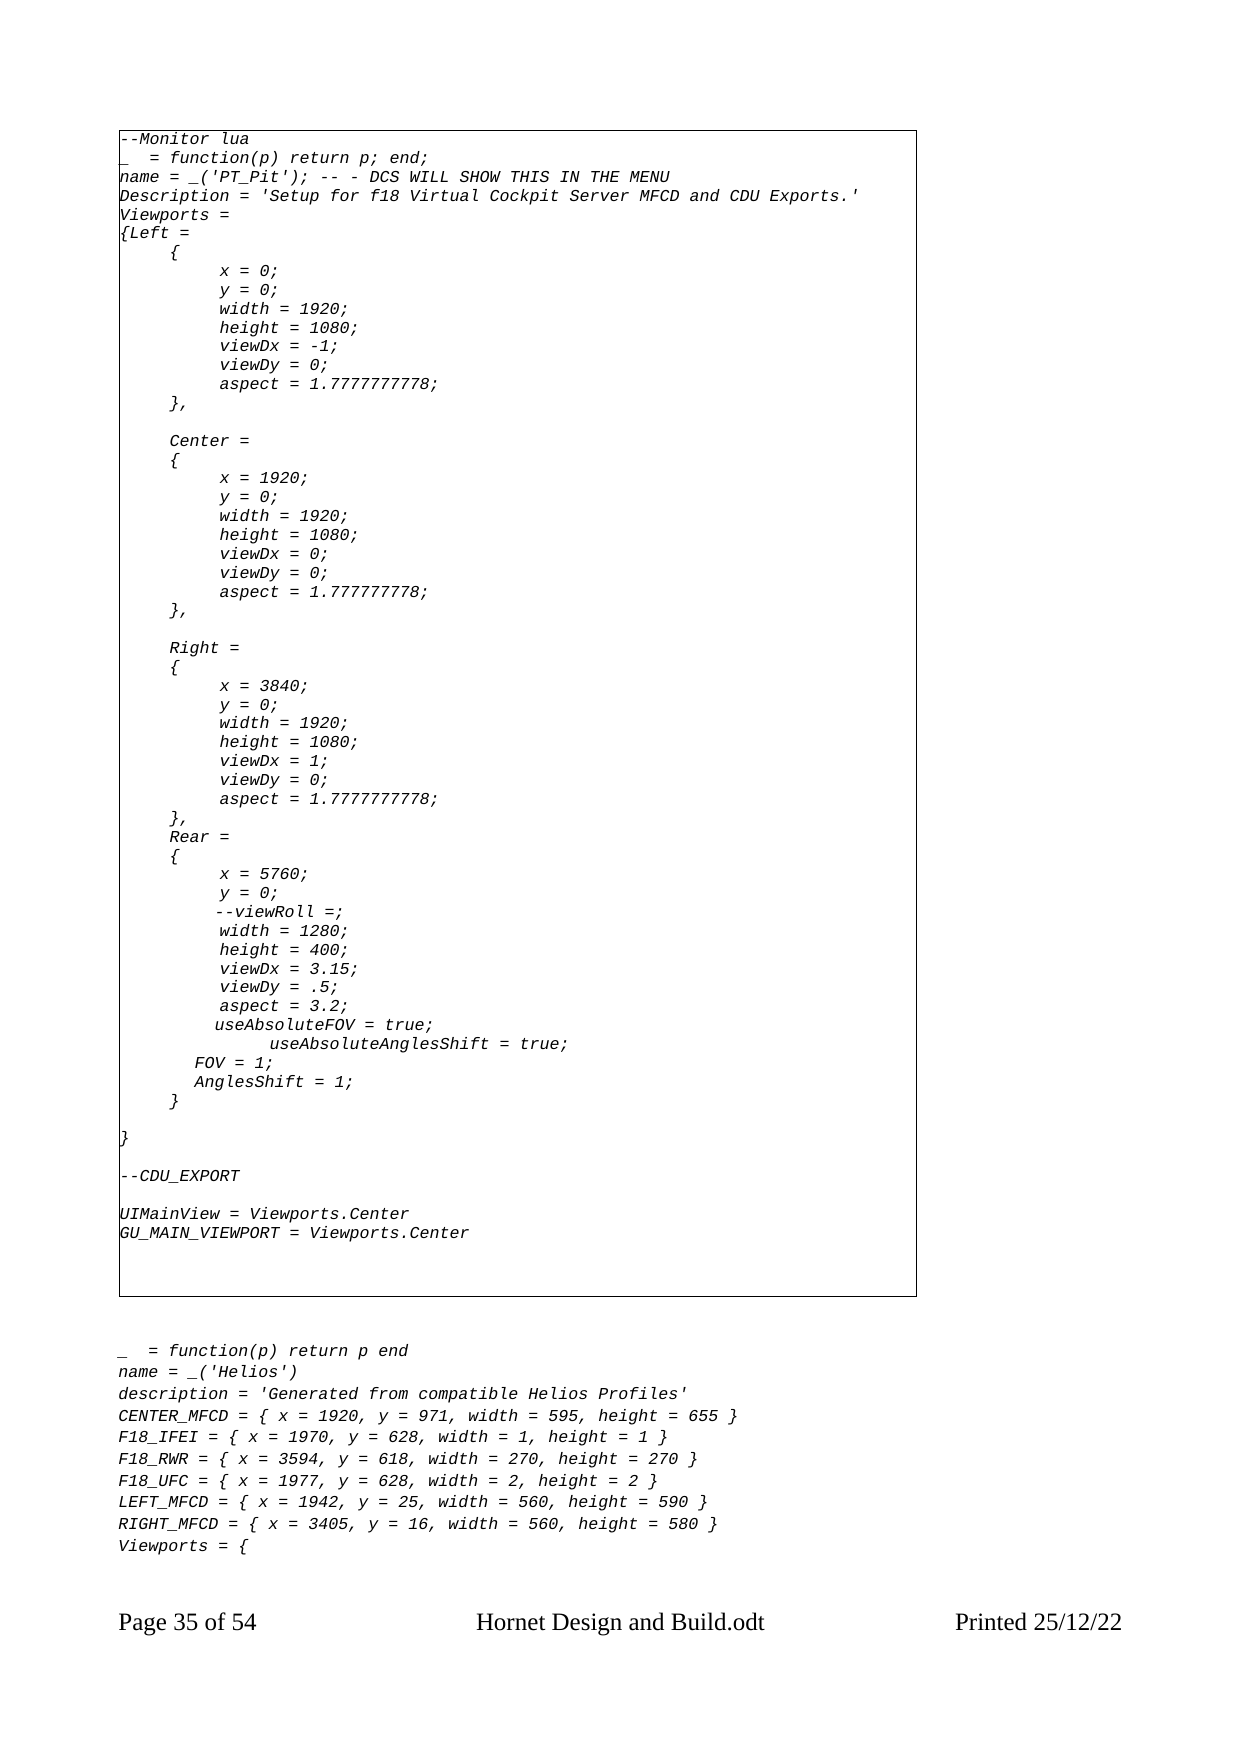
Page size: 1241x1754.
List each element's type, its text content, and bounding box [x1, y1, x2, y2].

text _ = function(p) return p end [118, 1342, 1122, 1361]
text Viewports = { [118, 1537, 1122, 1556]
text LEFT_MFCD = { x = 1942, y = 25, width = 560, height = 590 } [118, 1494, 1122, 1513]
text F18_RWR = { x = 3594, y = 618, width = 270, height = 270 } [118, 1451, 1122, 1469]
text F18_IFEI = { x = 1970, y = 628, width = 1, height = 1 } [118, 1429, 1122, 1448]
text RIGHT_MFCD = { x = 3405, y = 16, width = 560, height = 580 } [118, 1516, 1122, 1534]
text CENTER_MFCD = { x = 1920, y = 971, width = 595, height = 655 } [118, 1407, 1122, 1426]
text F18_UFC = { x = 1977, y = 628, width = 2, height = 2 } [118, 1472, 1122, 1491]
text name = _('Helios') [118, 1364, 1122, 1383]
text description = 'Generated from compatible Helios Profiles' [118, 1386, 1122, 1404]
